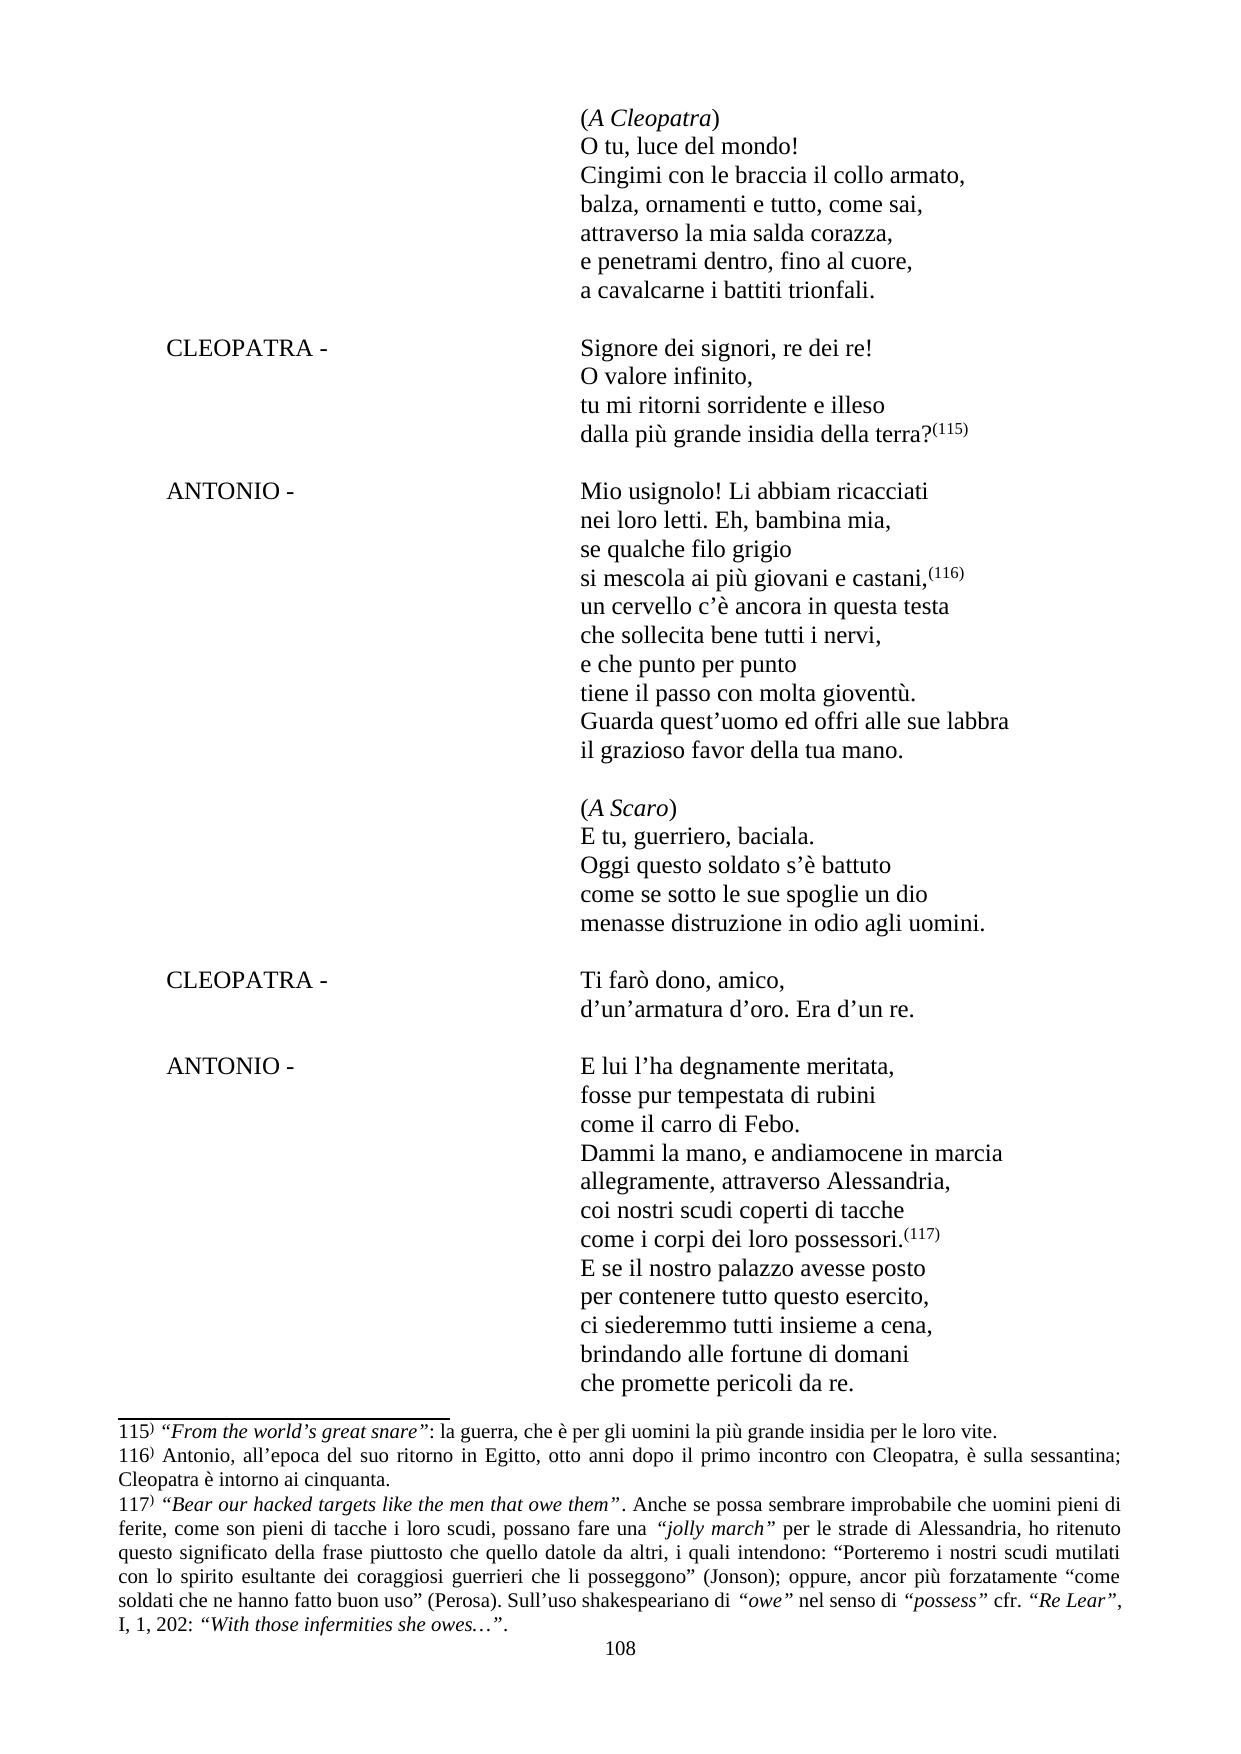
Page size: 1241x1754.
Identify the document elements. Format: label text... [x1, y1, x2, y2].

table_cell E lui l’ha degnamente meritata, fosse pur tempestata di rubini come il carro di Febo. Dammi la mano, e andiamocene in marcia allegramente, attraverso Alessandria, coi nostri scudi coperti di tacche come i corpi dei loro possessori.() E se il nostro palazzo avesse posto per contenere tutto questo esercito, ci siederemmo tutti insieme a cena, brindando alle fortune di domani che promette pericoli da re. [573, 1051, 1082, 1396]
table_cell Ti farò dono, amico, d’un’armatura d’oro. Era d’un re. [573, 965, 1082, 1051]
table_cell Mio usignolo! Li abbiam ricacciati nei loro letti. Eh, bambina mia, se qualche filo grigio si mescola ai più giovani e castani,() un cervello c’è ancora in questa testa che sollecita bene tutti i nervi, e che punto per punto tiene il passo con molta gioventù. Guarda quest’uomo ed offri alle sue labbra il grazioso favor della tua mano. [573, 476, 1082, 793]
table_cell (A Cleopatra) O tu, luce del mondo! Cingimi con le braccia il collo armato, balza, ornamenti e tutto, come sai, attraverso la mia salda corazza, e penetrami dentro, fino al cuore, a cavalcarne i battiti trionfali. [573, 103, 1082, 333]
table_cell Signore dei signori, re dei re! O valore infinito, tu mi ritorni sorridente e illeso dalla più grande insidia della terra?() [573, 333, 1082, 476]
table_cell ANTONIO - [159, 1051, 573, 1396]
table_cell CLEOPATRA - [159, 965, 573, 1051]
table_cell [573, 74, 1082, 103]
table_cell [159, 793, 573, 965]
table_cell (A Scaro) E tu, guerriero, baciala. Oggi questo soldato s’è battuto come se sotto le sue spoglie un dio menasse distruzione in odio agli uomini. [573, 793, 1082, 965]
table_cell [159, 74, 573, 103]
table_cell CLEOPATRA - [159, 333, 573, 476]
table_cell ANTONIO - [159, 476, 573, 793]
table_cell [159, 103, 573, 333]
